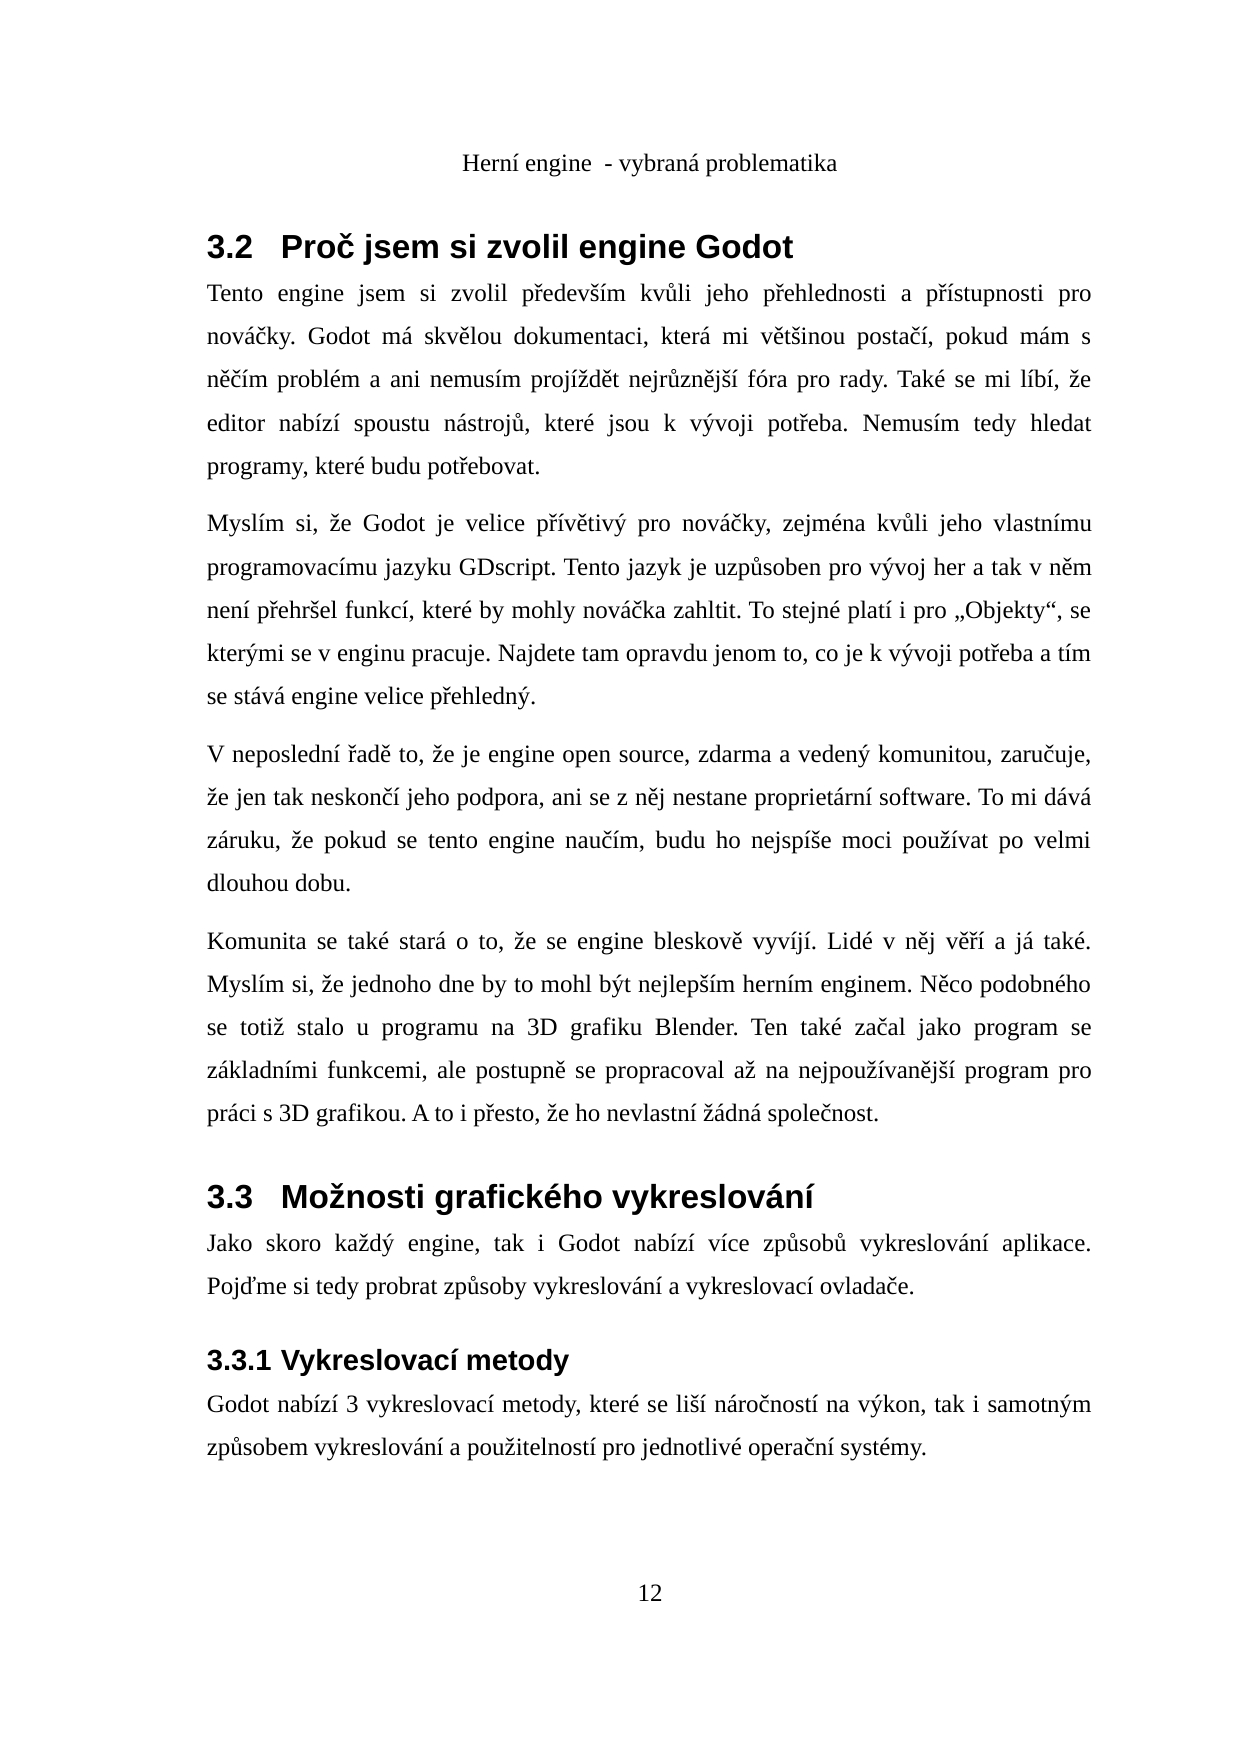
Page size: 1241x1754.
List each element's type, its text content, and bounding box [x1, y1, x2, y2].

text Tento engine jsem si zvolil především kvůli jeho přehlednosti a přístupnosti pro nováčky. Godot má skvělou dokumentaci, která mi většinou postačí, pokud mám s něčím problém a ani nemusím projíždět nejrůznější fóra pro rady. Také se mi líbí, že editor nabízí spoustu nástrojů, které jsou k vývoji potřeba. Nemusím tedy hledat programy, které budu potřebovat. [207, 278, 1093, 479]
text Myslím si, že Godot je velice přívětivý pro nováčky, zejména kvůli jeho vlastnímu programovacímu jazyku GDscript. Tento jazyk je uzpůsoben pro vývoj her a tak v něm není přehršel funkcí, které by mohly nováčka zahltit. To stejné platí i pro „Objekty“, se kterými se v enginu pracuje. Najdete tam opravdu jenom to, co je k vývoji potřeba a tím se stává engine velice přehledný. [207, 508, 1093, 710]
text Godot nabízí 3 vykreslovací metody, které se liší náročností na výkon, tak i samotným způsobem vykreslování a použitelností pro jednotlivé operační systémy. [207, 1389, 1093, 1461]
subtitle Vykreslovací metody [207, 1343, 1093, 1377]
subtitle Proč jsem si zvolil engine Godot [207, 227, 1093, 266]
text Jako skoro každý engine, tak i Godot nabízí více způsobů vykreslování aplikace. Pojďme si tedy probrat způsoby vykreslování a vykreslovací ovladače. [207, 1228, 1093, 1300]
text Komunita se také stará o to, že se engine bleskově vyvíjí. Lidé v něj věří a já také. Myslím si, že jednoho dne by to mohl být nejlepším herním enginem. Něco podobného se totiž stalo u programu na 3D grafiku Blender. Ten také začal jako program se základními funkcemi, ale postupně se propracoval až na nejpoužívanější program pro práci s 3D grafikou. A to i přesto, že ho nevlastní žádná společnost. [207, 926, 1093, 1127]
text V neposlední řadě to, že je engine open source, zdarma a vedený komunitou, zaručuje, že jen tak neskončí jeho podpora, ani se z něj nestane proprietární software. To mi dává záruku, že pokud se tento engine naučím, budu ho nejspíše moci používat po velmi dlouhou dobu. [207, 739, 1093, 897]
subtitle Možnosti grafického vykreslování [207, 1177, 1093, 1215]
